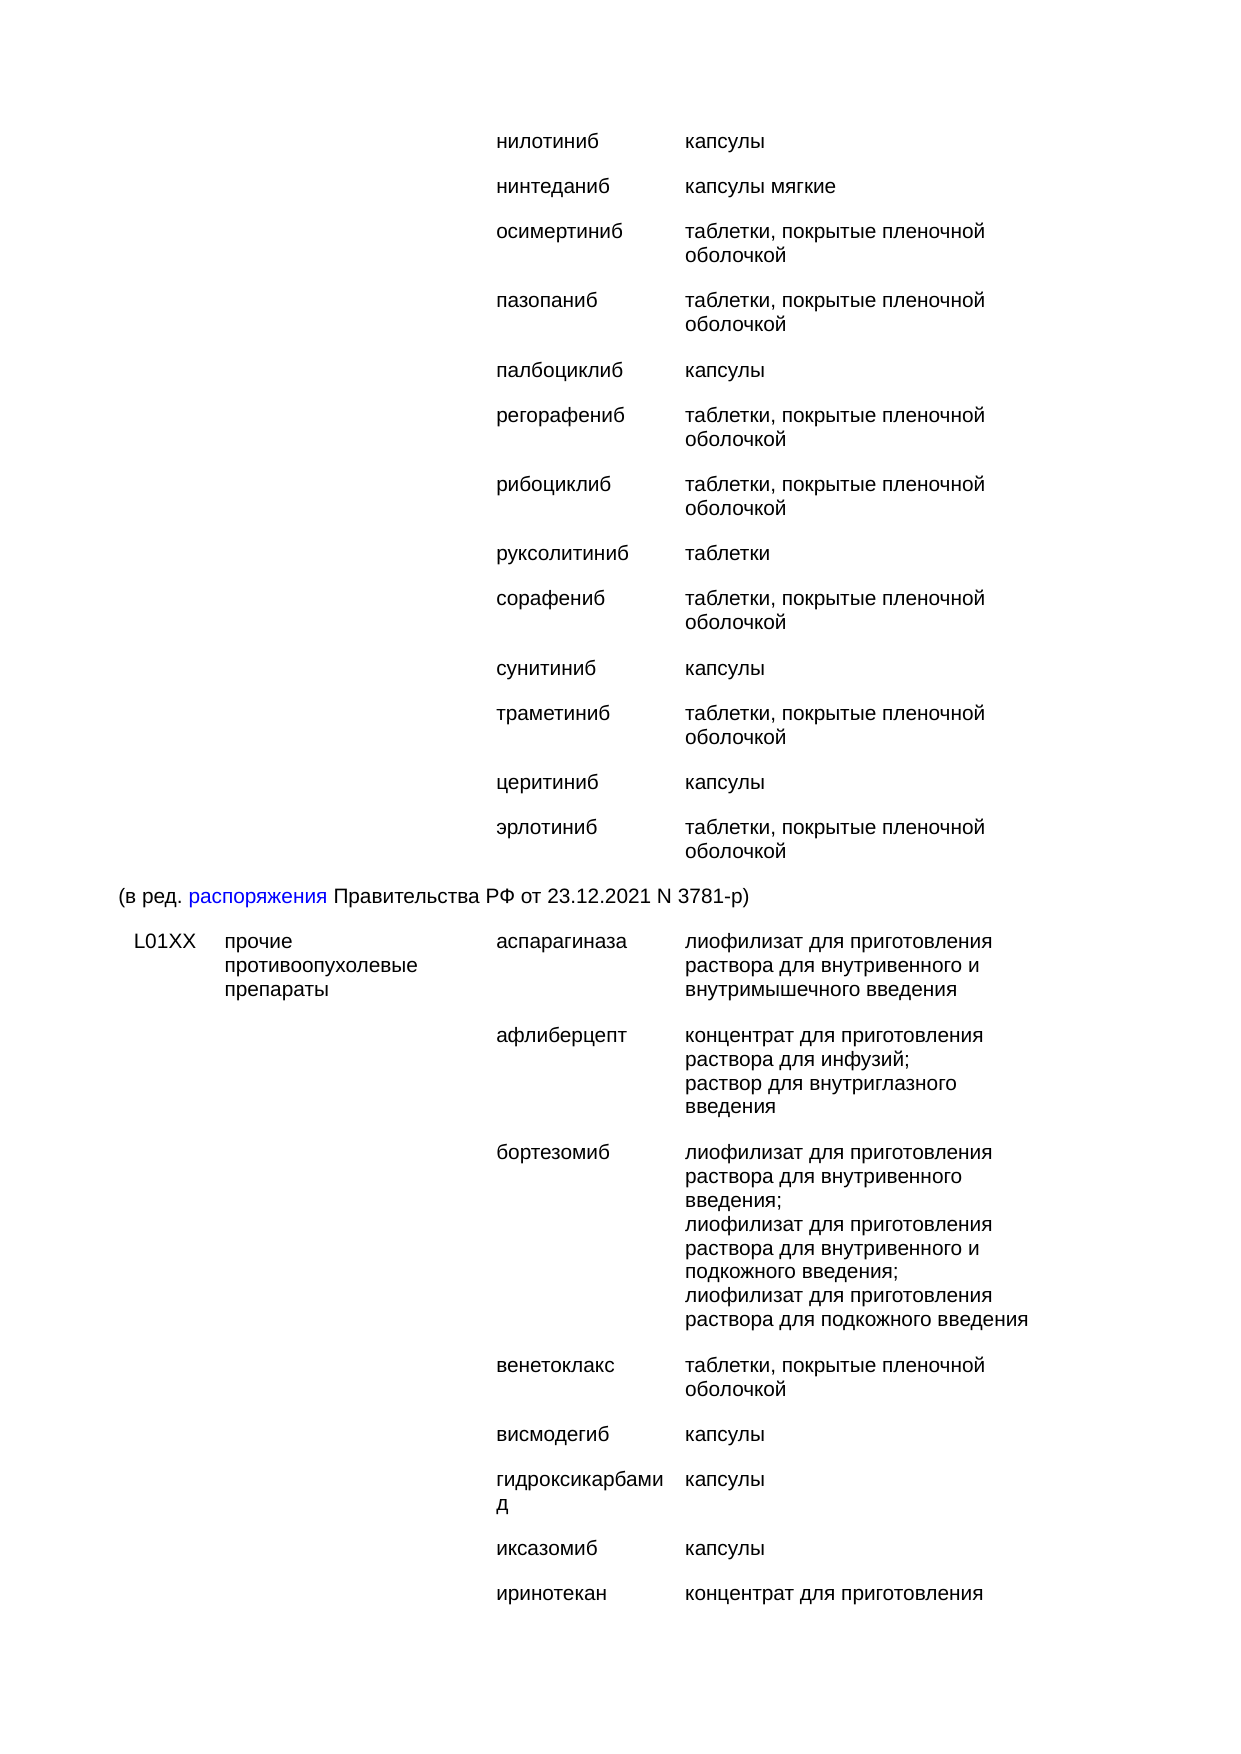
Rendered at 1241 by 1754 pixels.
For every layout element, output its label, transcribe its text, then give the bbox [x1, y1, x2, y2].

table_cell таблетки, покрытые пленочной оболочкой [679, 1342, 1056, 1411]
table_cell [218, 392, 489, 461]
table_cell [112, 530, 218, 576]
table_cell капсулы [679, 347, 1056, 392]
table_cell таблетки, покрытые пленочной оболочкой [679, 392, 1056, 461]
table_cell капсулы [679, 1525, 1056, 1571]
table_cell [218, 118, 489, 163]
table_cell таблетки, покрытые пленочной оболочкой [679, 461, 1056, 530]
table_cell таблетки, покрытые пленочной оболочкой [679, 804, 1056, 873]
table_cell [112, 759, 218, 804]
table_cell [218, 209, 489, 278]
table_cell нилотиниб [490, 118, 678, 163]
table_cell [218, 1012, 489, 1129]
table_cell гидроксикарбамид [490, 1456, 678, 1525]
table_cell сунитиниб [490, 645, 678, 690]
table_cell таблетки, покрытые пленочной оболочкой [679, 278, 1056, 347]
table_cell таблетки, покрытые пленочной оболочкой [679, 576, 1056, 645]
table_cell пазопаниб [490, 278, 678, 347]
table_cell [112, 1525, 218, 1571]
table_cell [112, 278, 218, 347]
table_cell [112, 1129, 218, 1342]
table_cell [112, 690, 218, 759]
table_cell [112, 1411, 218, 1456]
table_cell афлиберцепт [490, 1012, 678, 1129]
table_cell [218, 1129, 489, 1342]
table_cell капсулы [679, 645, 1056, 690]
table_cell таблетки, покрытые пленочной оболочкой [679, 209, 1056, 278]
table_cell эрлотиниб [490, 804, 678, 873]
table_cell [112, 804, 218, 873]
table_cell [218, 645, 489, 690]
table_cell [218, 1525, 489, 1571]
table_cell [218, 1342, 489, 1411]
table_cell руксолитиниб [490, 530, 678, 576]
table_cell рибоциклиб [490, 461, 678, 530]
table_cell палбоциклиб [490, 347, 678, 392]
table_cell бортезомиб [490, 1129, 678, 1342]
table_cell [112, 645, 218, 690]
table_cell [218, 690, 489, 759]
table_cell лиофилизат для приготовления раствора для внутривенного введения; лиофилизат для приготовления раствора для внутривенного и подкожного введения; лиофилизат для приготовления раствора для подкожного введения [679, 1129, 1056, 1342]
table_cell [218, 804, 489, 873]
table_cell [112, 209, 218, 278]
table_cell [218, 530, 489, 576]
table_cell [112, 1571, 218, 1616]
table_cell капсулы [679, 759, 1056, 804]
table_cell концентрат для приготовления раствора для инфузий; раствор для внутриглазного введения [679, 1012, 1056, 1129]
table_cell [112, 347, 218, 392]
table_cell регорафениб [490, 392, 678, 461]
table_cell [218, 461, 489, 530]
table_cell [218, 576, 489, 645]
table_cell [112, 118, 218, 163]
table_cell капсулы [679, 1456, 1056, 1525]
table_cell [112, 461, 218, 530]
table_cell [112, 1342, 218, 1411]
table_cell лиофилизат для приготовления раствора для внутривенного и внутримышечного введения [679, 919, 1056, 1012]
table_cell [218, 1571, 489, 1616]
table_cell [218, 1411, 489, 1456]
table_cell [112, 1456, 218, 1525]
table_cell концентрат для приготовления [679, 1571, 1056, 1616]
table_cell висмодегиб [490, 1411, 678, 1456]
table_cell капсулы [679, 1411, 1056, 1456]
table_cell [218, 163, 489, 208]
table_cell [112, 163, 218, 208]
table_cell [112, 392, 218, 461]
table_cell осимертиниб [490, 209, 678, 278]
table_cell сорафениб [490, 576, 678, 645]
table_cell [218, 1456, 489, 1525]
table_cell прочие противоопухолевые препараты [218, 919, 489, 1012]
table_cell иринотекан [490, 1571, 678, 1616]
table_cell L01XX [112, 919, 218, 1012]
table_cell траметиниб [490, 690, 678, 759]
table_cell [218, 278, 489, 347]
table_cell таблетки [679, 530, 1056, 576]
table_cell нинтеданиб [490, 163, 678, 208]
table_cell (в ред. распоряжения Правительства РФ от 23.12.2021 N 3781-р) [112, 874, 1056, 919]
table_cell [112, 1012, 218, 1129]
table_cell капсулы [679, 118, 1056, 163]
table_cell венетоклакс [490, 1342, 678, 1411]
table_cell [112, 576, 218, 645]
table_cell иксазомиб [490, 1525, 678, 1571]
table_cell [218, 347, 489, 392]
table_cell [218, 759, 489, 804]
table_cell аспарагиназа [490, 919, 678, 1012]
table_cell церитиниб [490, 759, 678, 804]
table_cell таблетки, покрытые пленочной оболочкой [679, 690, 1056, 759]
table_cell капсулы мягкие [679, 163, 1056, 208]
